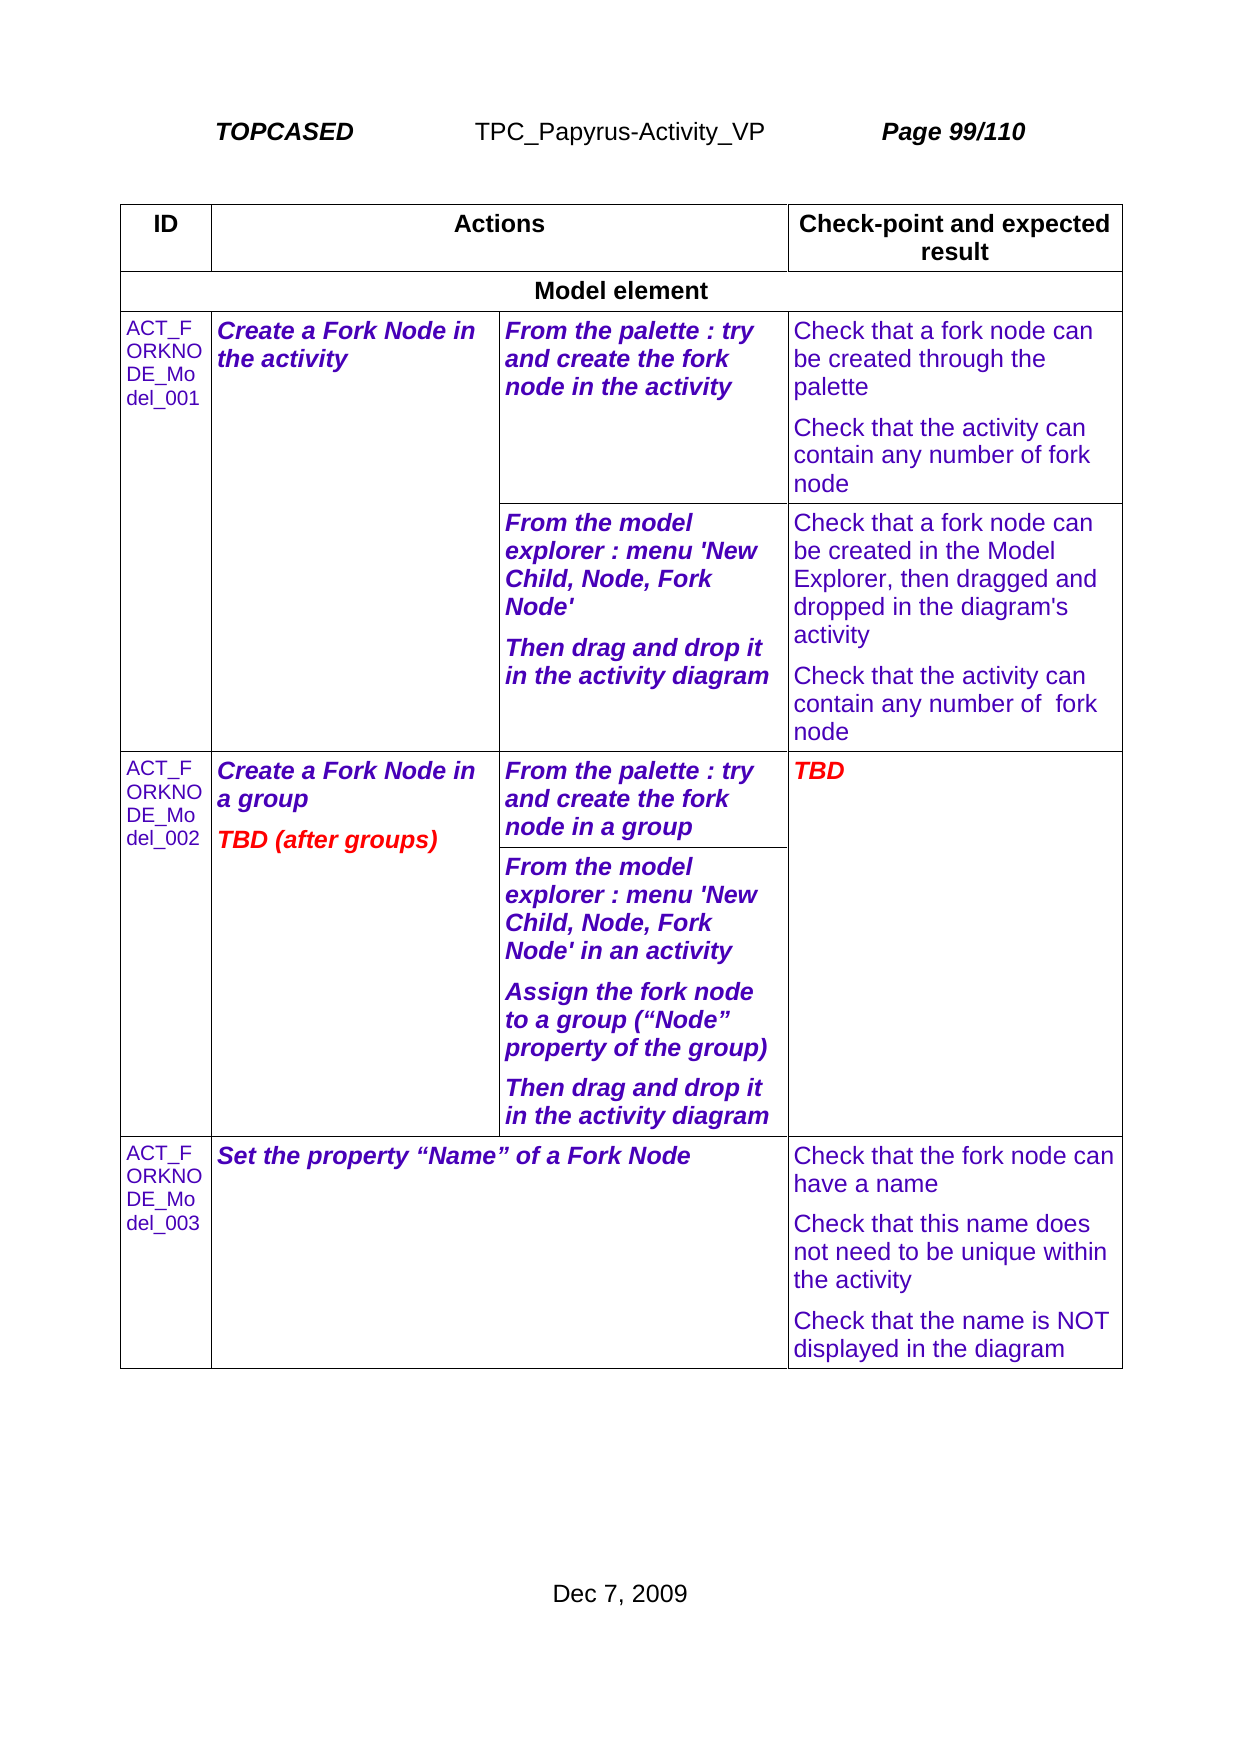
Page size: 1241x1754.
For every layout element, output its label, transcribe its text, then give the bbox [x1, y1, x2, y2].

table_cell ACT_FORKNODE_Model_001 [121, 312, 211, 751]
table_cell ACT_FORKNODE_Model_003 [121, 1137, 211, 1368]
table_cell Check that a fork node can be created in the Model Explorer, then dragged and dropped in the diagram's activity Check that the activity can contain any number of fork node [789, 504, 1122, 751]
table_cell ACT_FORKNODE_Model_002 [121, 752, 211, 1136]
table_cell Model element [121, 272, 1122, 311]
table_cell Create a Fork Node in the activity [212, 312, 499, 751]
table_cell From the palette : try and create the fork node in a group [500, 752, 787, 847]
table_cell From the palette : try and create the fork node in the activity [500, 312, 787, 503]
table_cell From the model explorer : menu 'New Child, Node, Fork Node' Then drag and drop it in the activity diagram [500, 504, 787, 751]
table_cell From the model explorer : menu 'New Child, Node, Fork Node' in an activity Assign the fork node to a group (“Node” property of the group) Then drag and drop it in the activity diagram [500, 848, 787, 1136]
table_header Check-point and expected result [789, 205, 1122, 271]
table_header ID [121, 205, 211, 271]
table_cell Set the property “Name” of a Fork Node [212, 1137, 787, 1368]
table_cell TBD [789, 752, 1122, 1136]
table_cell Check that the fork node can have a name Check that this name does not need to be unique within the activity Check that the name is NOT displayed in the diagram [789, 1137, 1122, 1368]
table_cell Check that a fork node can be created through the palette Check that the activity can contain any number of fork node [789, 312, 1122, 503]
table_cell Create a Fork Node in a group TBD (after groups) [212, 752, 499, 1136]
table_header Actions [212, 205, 787, 271]
